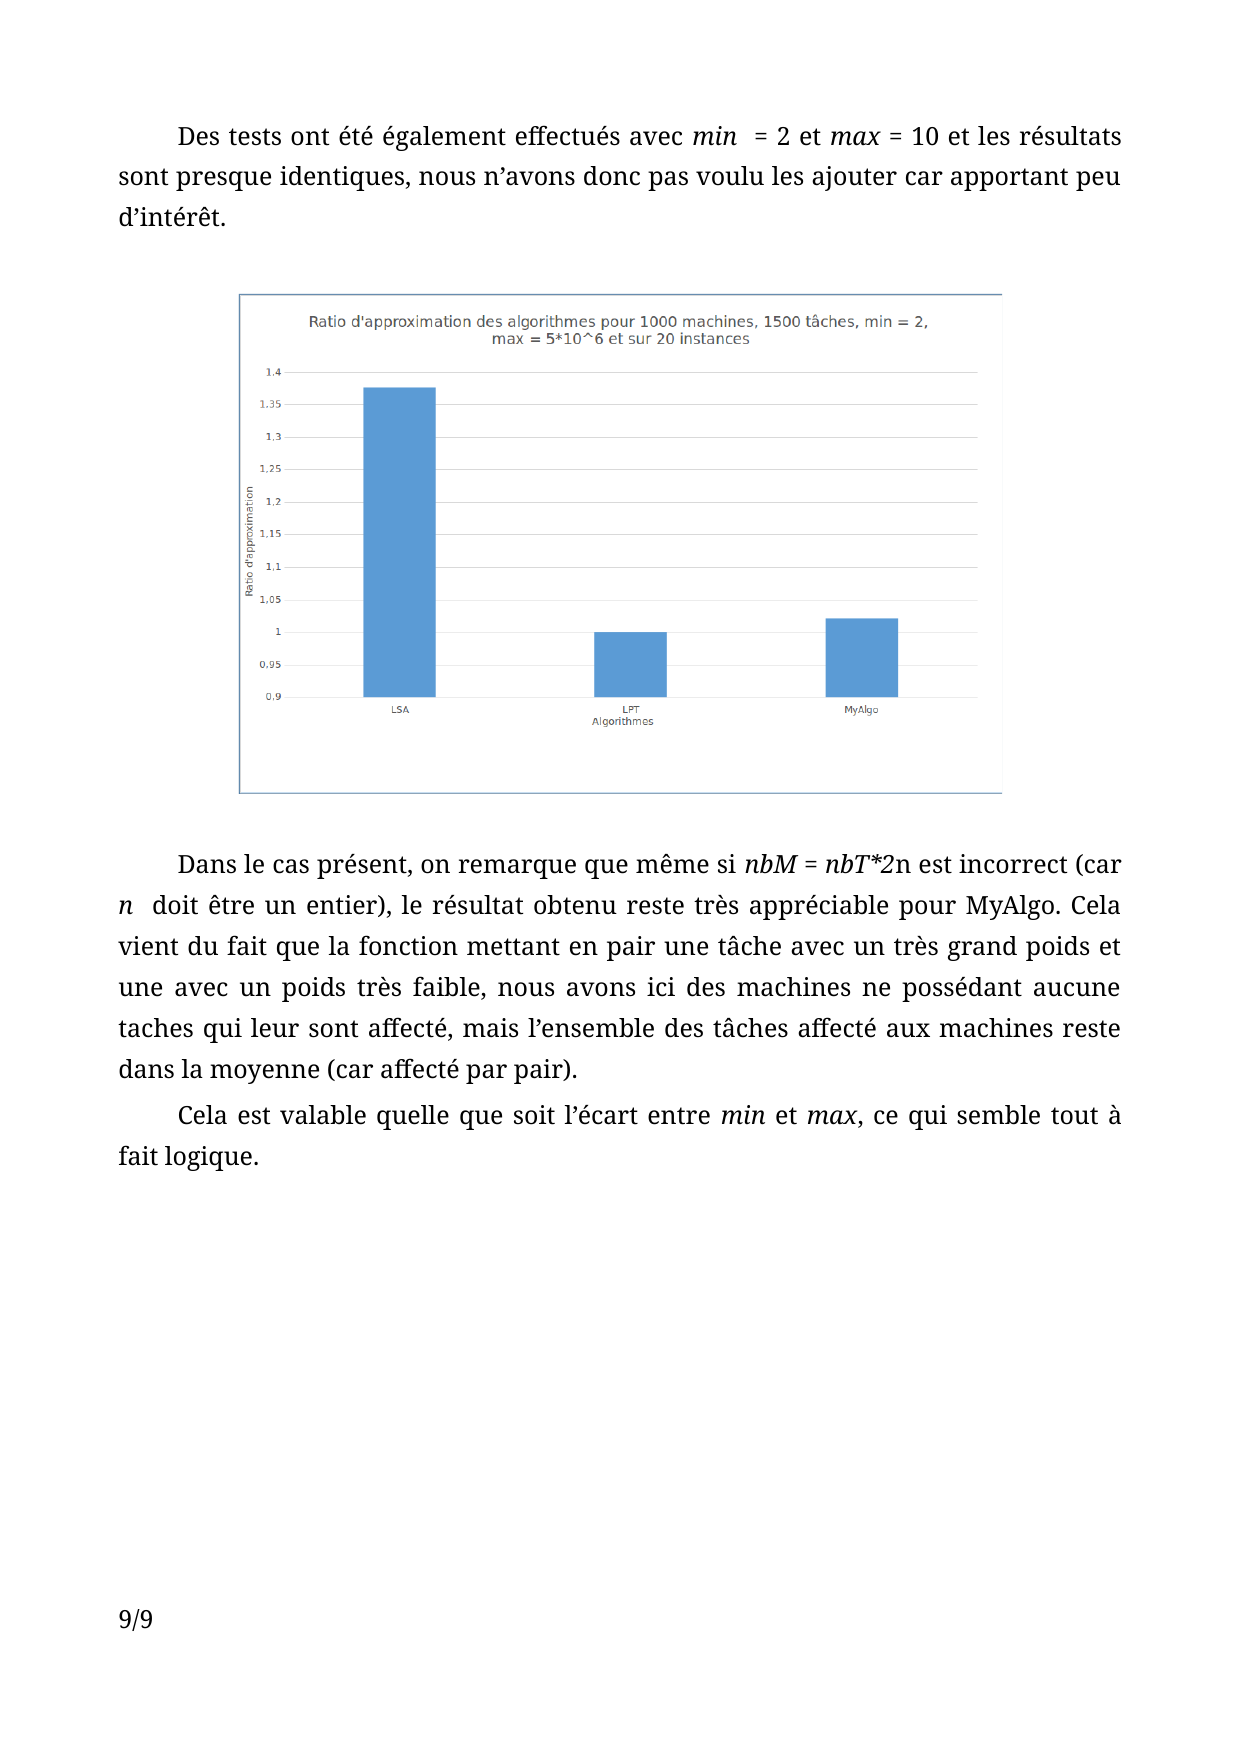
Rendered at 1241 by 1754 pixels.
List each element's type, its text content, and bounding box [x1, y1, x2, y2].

text Des tests ont été également effectués avec min = 2 et max = 10 et les résultats sont presque identiques, nous n’avons donc pas voulu les ajouter car apportant peu d’intérêt. [118, 118, 1122, 234]
text Cela est valable quelle que soit l’écart entre min et max, ce qui semble tout à fait logique. [118, 1098, 1122, 1173]
text Dans le cas présent, on remarque que même si nbM = nbT*2n est incorrect (car n doit être un entier), le résultat obtenu reste très appréciable pour MyAlgo. Cela vient du fait que la fonction mettant en pair une tâche avec un très grand poids et une avec un poids très faible, nous avons ici des machines ne possédant aucune taches qui leur sont affecté, mais l’ensemble des tâches affecté aux machines reste dans la moyenne (car affecté par pair). [118, 847, 1122, 1085]
picture [238, 293, 1003, 794]
